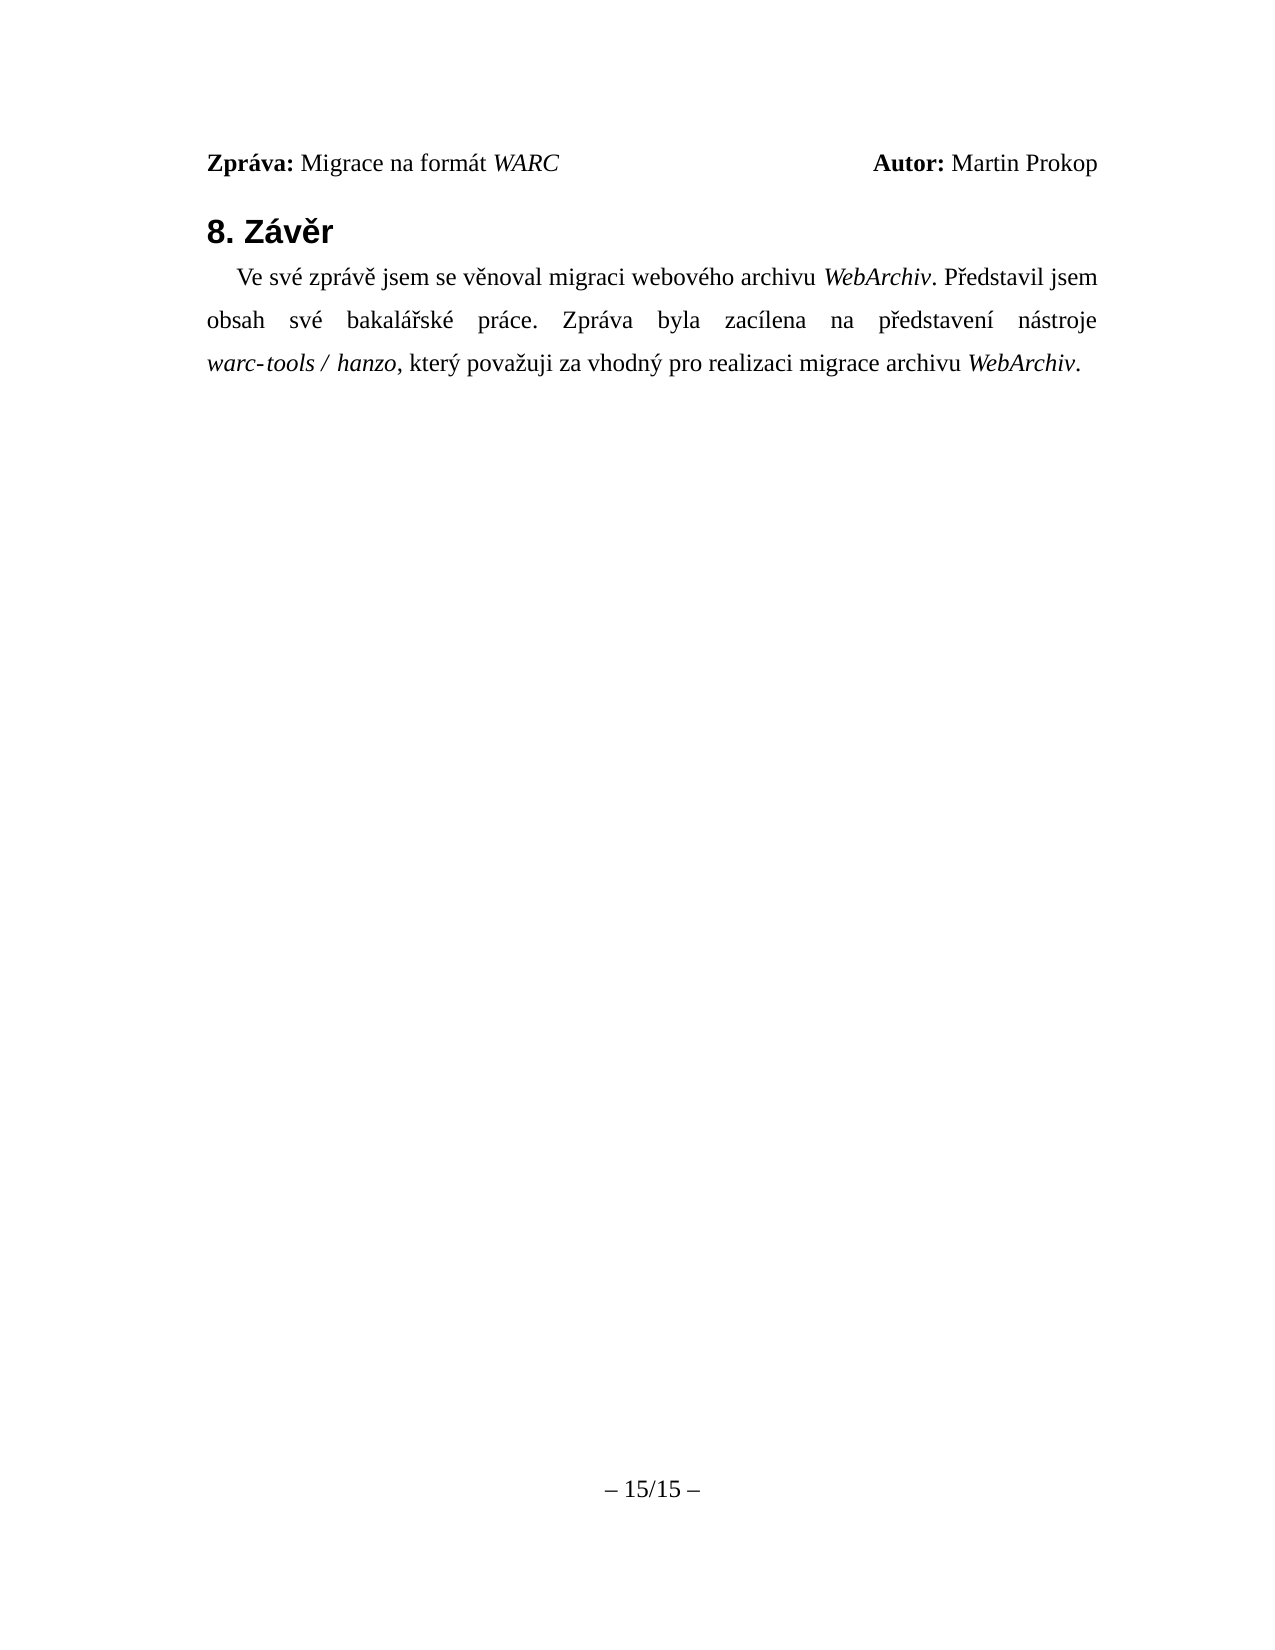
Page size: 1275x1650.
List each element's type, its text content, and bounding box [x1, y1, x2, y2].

subtitle 8. Závěr [207, 212, 1098, 250]
text Ve své zprávě jsem se věnoval migraci webového archivu WebArchiv. Představil jsem obsah své bakalářské práce. Zpráva byla zacílena na představení nástroje warc‑tools / hanzo, který považuji za vhodný pro realizaci migrace archivu WebArchiv. [207, 262, 1098, 377]
